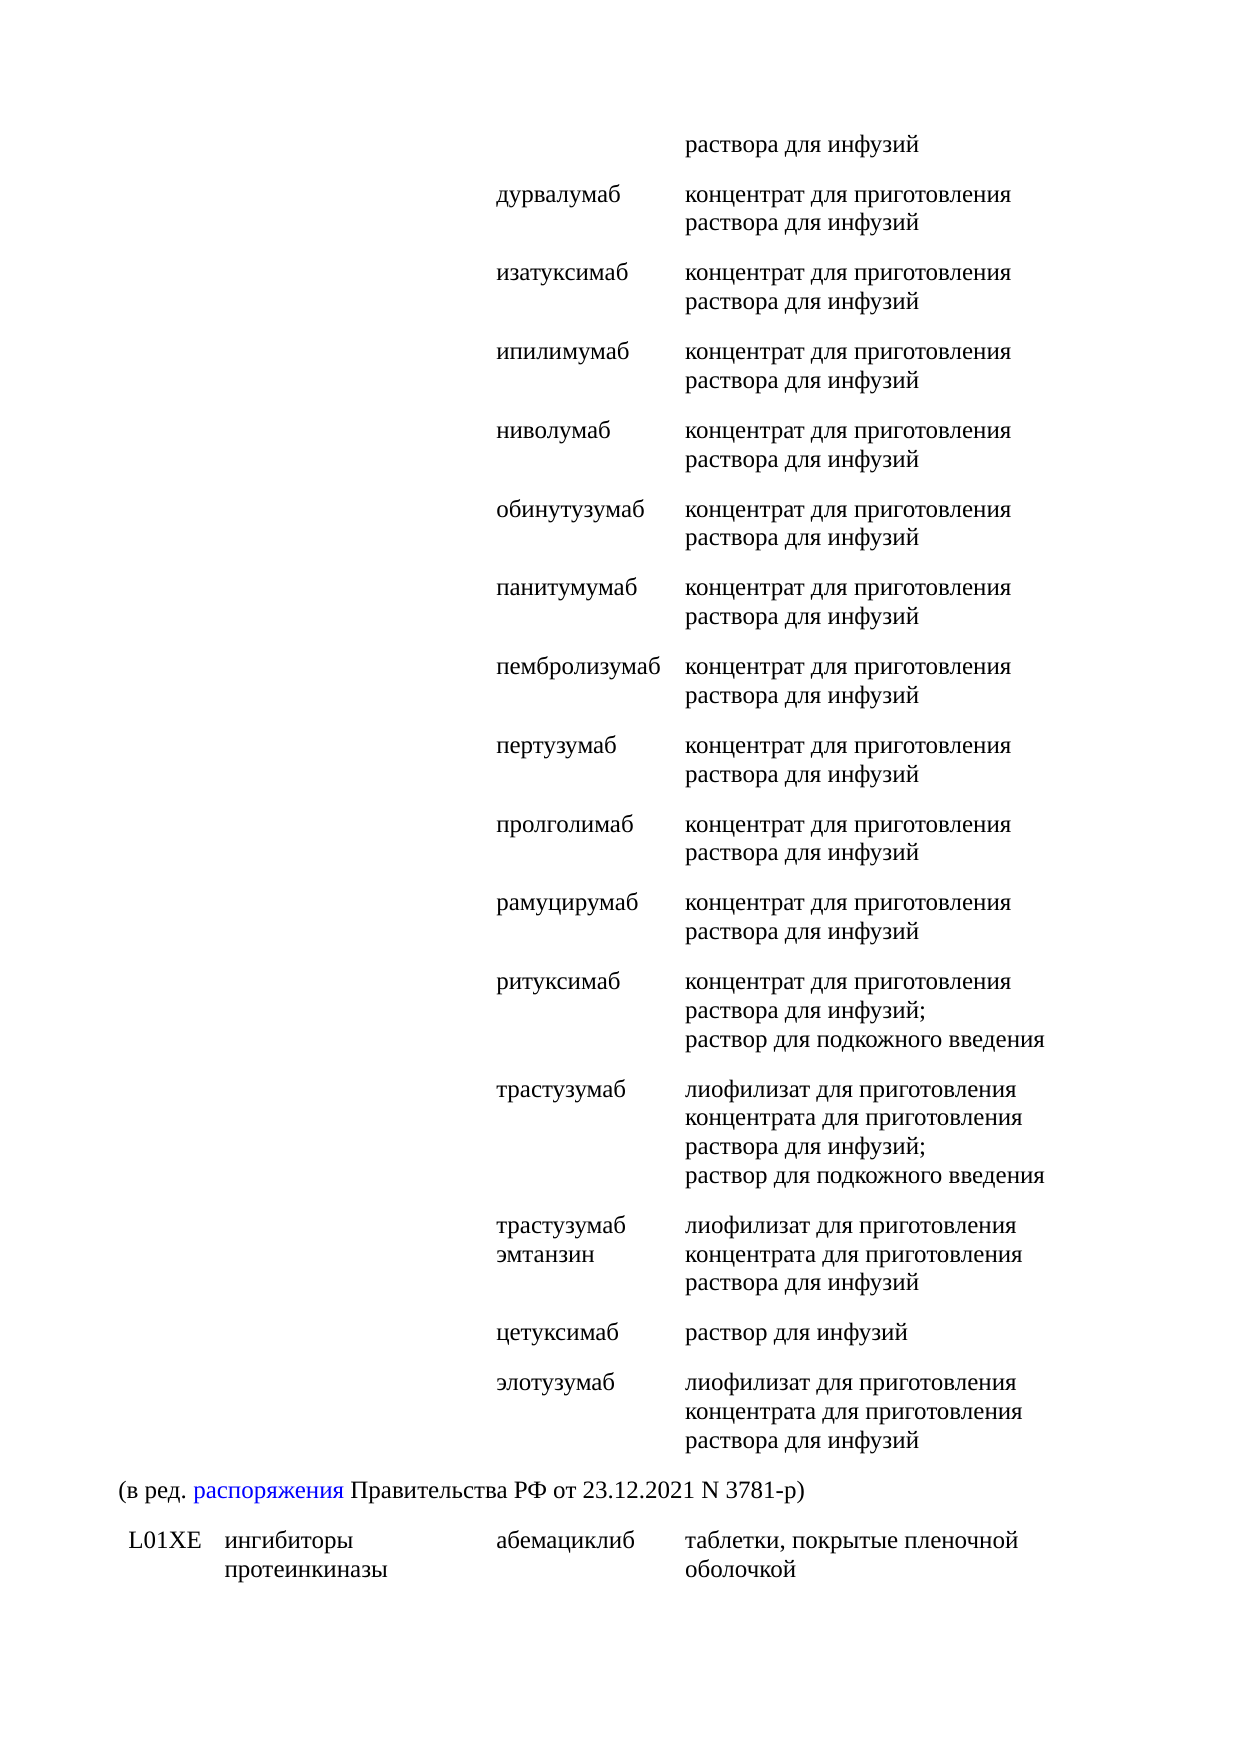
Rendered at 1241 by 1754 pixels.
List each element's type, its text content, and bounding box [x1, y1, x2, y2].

table_cell [218, 1063, 489, 1199]
table_cell ниволумаб [490, 404, 678, 483]
table_cell [218, 798, 489, 877]
table_cell [112, 118, 218, 168]
table_cell таблетки, покрытые пленочной оболочкой [679, 1514, 1056, 1593]
table_cell [218, 1357, 489, 1464]
table_cell концентрат для приготовления раствора для инфузий [679, 562, 1056, 641]
table_cell концентрат для приготовления раствора для инфузий [679, 798, 1056, 877]
table_cell [112, 562, 218, 641]
table_cell [218, 641, 489, 719]
table_cell [112, 483, 218, 562]
table_cell [112, 877, 218, 956]
table_cell [490, 118, 678, 168]
table_cell дурвалумаб [490, 168, 678, 247]
table_cell [112, 168, 218, 247]
table_cell [112, 326, 218, 404]
table_cell концентрат для приготовления раствора для инфузий [679, 483, 1056, 562]
table_cell концентрат для приготовления раствора для инфузий [679, 247, 1056, 326]
table_cell [218, 1199, 489, 1307]
table_cell [112, 404, 218, 483]
table_cell L01XE [112, 1514, 218, 1593]
table_cell ритуксимаб [490, 956, 678, 1063]
table_cell концентрат для приготовления раствора для инфузий [679, 326, 1056, 404]
table_cell [218, 118, 489, 168]
table_cell рамуцирумаб [490, 877, 678, 956]
table_cell [112, 641, 218, 719]
table_cell пролголимаб [490, 798, 678, 877]
table_cell [218, 1307, 489, 1357]
table_cell [218, 404, 489, 483]
table_cell [218, 326, 489, 404]
table_cell концентрат для приготовления раствора для инфузий [679, 719, 1056, 798]
table_cell [112, 956, 218, 1063]
table_cell [218, 562, 489, 641]
table_cell панитумумаб [490, 562, 678, 641]
table_cell лиофилизат для приготовления концентрата для приготовления раствора для инфузий [679, 1199, 1056, 1307]
table_cell [218, 247, 489, 326]
table_cell лиофилизат для приготовления концентрата для приготовления раствора для инфузий [679, 1357, 1056, 1464]
table_cell [112, 1357, 218, 1464]
table_cell [218, 168, 489, 247]
table_cell [112, 798, 218, 877]
table_cell изатуксимаб [490, 247, 678, 326]
table_cell ипилимумаб [490, 326, 678, 404]
table_cell лиофилизат для приготовления концентрата для приготовления раствора для инфузий; раствор для подкожного введения [679, 1063, 1056, 1199]
table_cell ингибиторы протеинкиназы [218, 1514, 489, 1593]
table_cell [218, 483, 489, 562]
table_cell обинутузумаб [490, 483, 678, 562]
table_cell концентрат для приготовления раствора для инфузий [679, 168, 1056, 247]
table_cell [112, 719, 218, 798]
table_cell трастузумаб [490, 1063, 678, 1199]
table_cell [112, 1199, 218, 1307]
table_cell раствор для инфузий [679, 1307, 1056, 1357]
table_cell [218, 877, 489, 956]
table_cell пембролизумаб [490, 641, 678, 719]
table_cell трастузумаб эмтанзин [490, 1199, 678, 1307]
table_cell пертузумаб [490, 719, 678, 798]
table_cell концентрат для приготовления раствора для инфузий [679, 641, 1056, 719]
table_cell [112, 1307, 218, 1357]
table_cell (в ред. распоряжения Правительства РФ от 23.12.2021 N 3781-р) [112, 1464, 1056, 1514]
table_cell концентрат для приготовления раствора для инфузий; раствор для подкожного введения [679, 956, 1056, 1063]
table_cell элотузумаб [490, 1357, 678, 1464]
table_cell раствора для инфузий [679, 118, 1056, 168]
table_cell концентрат для приготовления раствора для инфузий [679, 877, 1056, 956]
table_cell [218, 719, 489, 798]
table_cell [112, 1063, 218, 1199]
table_cell концентрат для приготовления раствора для инфузий [679, 404, 1056, 483]
table_cell [112, 247, 218, 326]
table_cell [218, 956, 489, 1063]
table_cell абемациклиб [490, 1514, 678, 1593]
table_cell цетуксимаб [490, 1307, 678, 1357]
